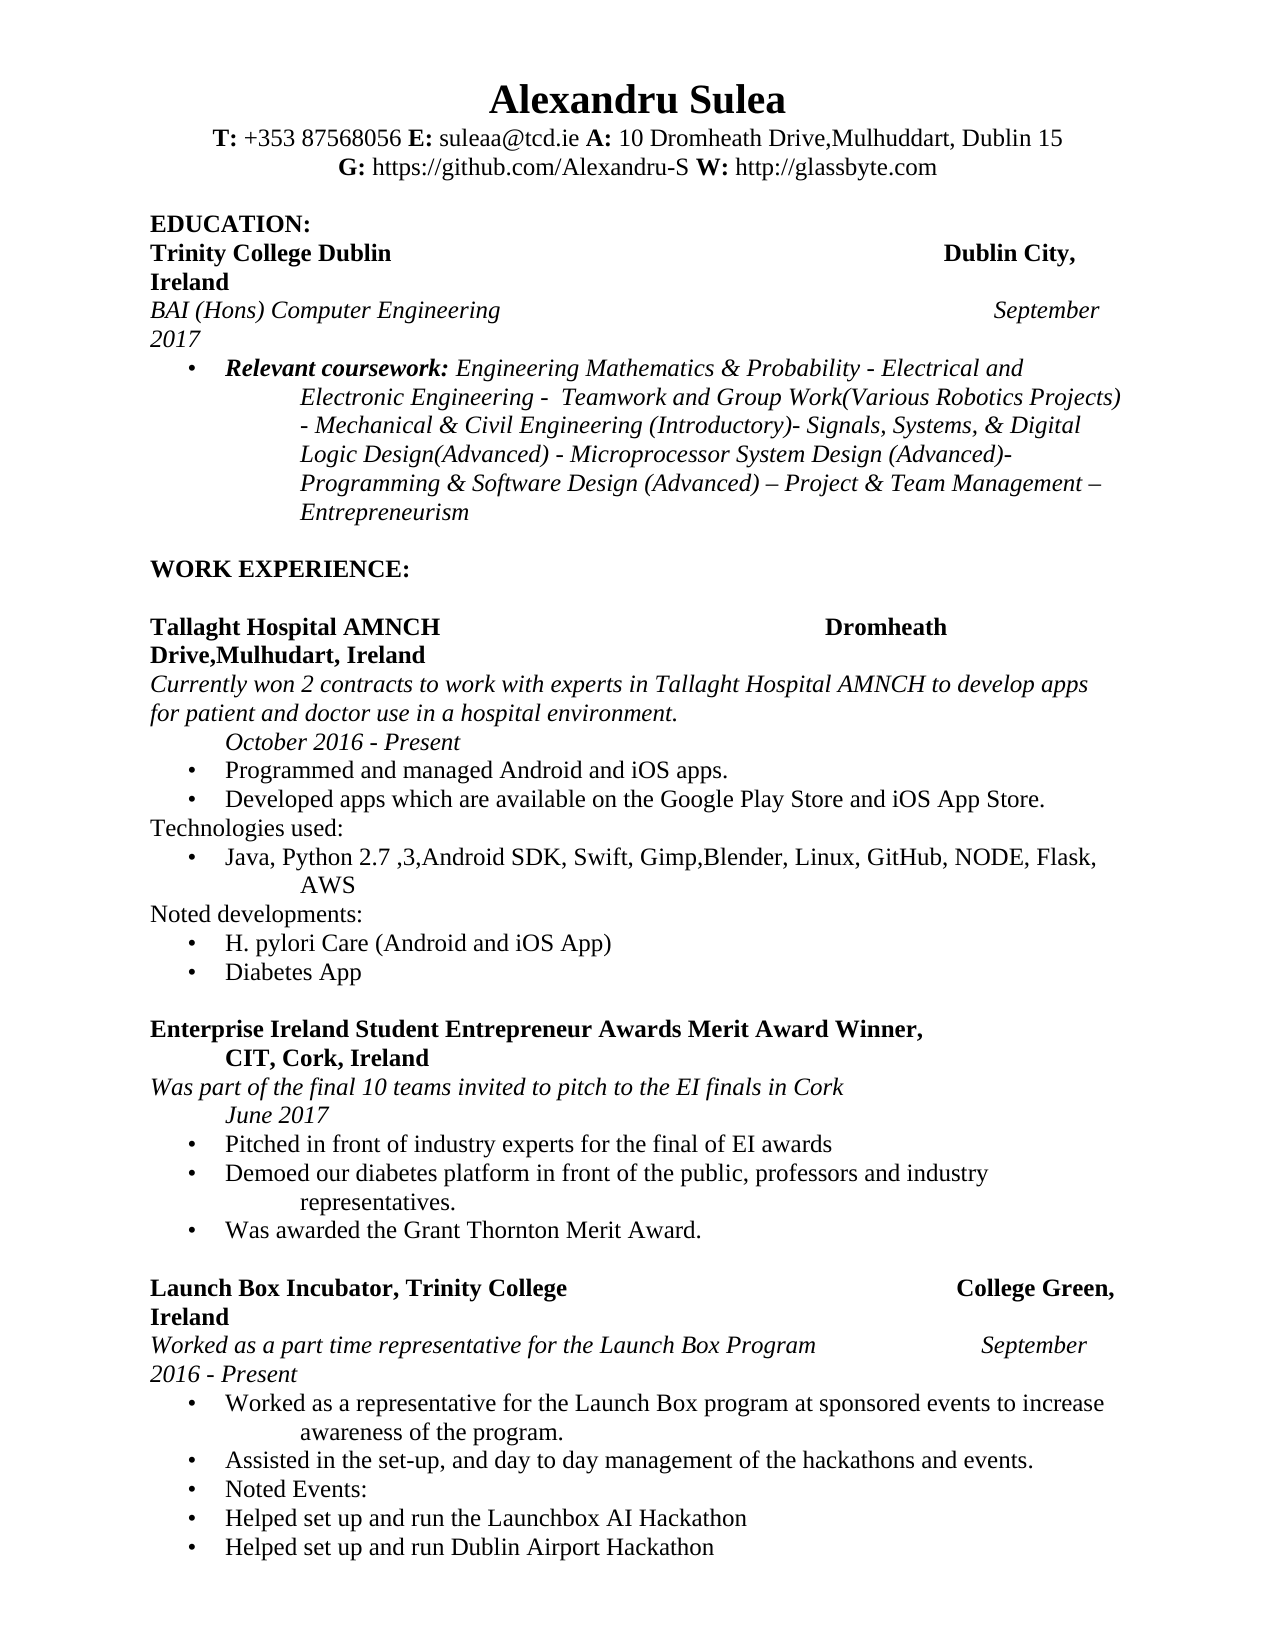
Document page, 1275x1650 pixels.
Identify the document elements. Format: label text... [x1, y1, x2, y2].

text WORK EXPERIENCE: [150, 554, 1125, 583]
list Noted Events: [187, 1474, 1125, 1503]
text G: https://github.com/Alexandru-S W: http://glassbyte.com [150, 152, 1125, 180]
list Developed apps which are available on the Google Play Store and iOS App Store. [187, 784, 1125, 813]
text BAI (Hons) Computer Engineering September 2017 [150, 295, 1125, 353]
list Helped set up and run Dublin Airport Hackathon [187, 1532, 1125, 1560]
text Trinity College Dublin Dublin City, Ireland [150, 238, 1125, 295]
text Launch Box Incubator, Trinity College College Green, Ireland [150, 1273, 1125, 1330]
list Assisted in the set-up, and day to day management of the hackathons and events. [187, 1445, 1125, 1474]
list Worked as a representative for the Launch Box program at sponsored events to increase awareness of the program. [187, 1388, 1125, 1445]
text Was part of the final 10 teams invited to pitch to the EI finals in Cork June 2017 [150, 1072, 1125, 1129]
list H. pylori Care (Android and iOS App) [187, 928, 1125, 957]
text Currently won 2 contracts to work with experts in Tallaght Hospital AMNCH to develop apps for patient and doctor use in a hospital environment. October 2016 - Present [150, 669, 1125, 755]
list Programmed and managed Android and iOS apps. [187, 755, 1125, 784]
text Worked as a part time representative for the Launch Box Program September 2016 - Present [150, 1330, 1125, 1388]
text Technologies used: [150, 813, 1125, 842]
list Java, Python 2.7 ,3,Android SDK, Swift, Gimp,Blender, Linux, GitHub, NODE, Flask, AWS [187, 842, 1125, 899]
text Tallaght Hospital AMNCH Dromheath Drive,Mulhudart, Ireland [150, 612, 1125, 669]
list Relevant coursework: Engineering Mathematics & Probability - Electrical and Electronic Engineering - Teamwork and Group Work(Various Robotics Projects) - Mechanical & Civil Engineering (Introductory)- Signals, Systems, & Digital Logic Design(Advanced) - Microprocessor System Design (Advanced)- Programming & Software Design (Advanced) – Project & Team Management – Entrepreneurism [187, 353, 1125, 525]
list Diabetes App [187, 957, 1125, 985]
list Pitched in front of industry experts for the final of EI awards [187, 1129, 1125, 1158]
text Enterprise Ireland Student Entrepreneur Awards Merit Award Winner, CIT, Cork, Ireland [150, 1014, 1125, 1072]
text T: +353 87568056 E: suleaa@tcd.ie A: 10 Dromheath Drive,Mulhuddart, Dublin 15 [150, 123, 1125, 152]
list Demoed our diabetes platform in front of the public, professors and industry representatives. [187, 1158, 1125, 1215]
text EDUCATION: [150, 209, 1125, 238]
list Helped set up and run the Launchbox AI Hackathon [187, 1503, 1125, 1532]
text Noted developments: [150, 899, 1125, 928]
list Was awarded the Grant Thornton Merit Award. [187, 1215, 1125, 1244]
text Alexandru Sulea [150, 75, 1125, 123]
